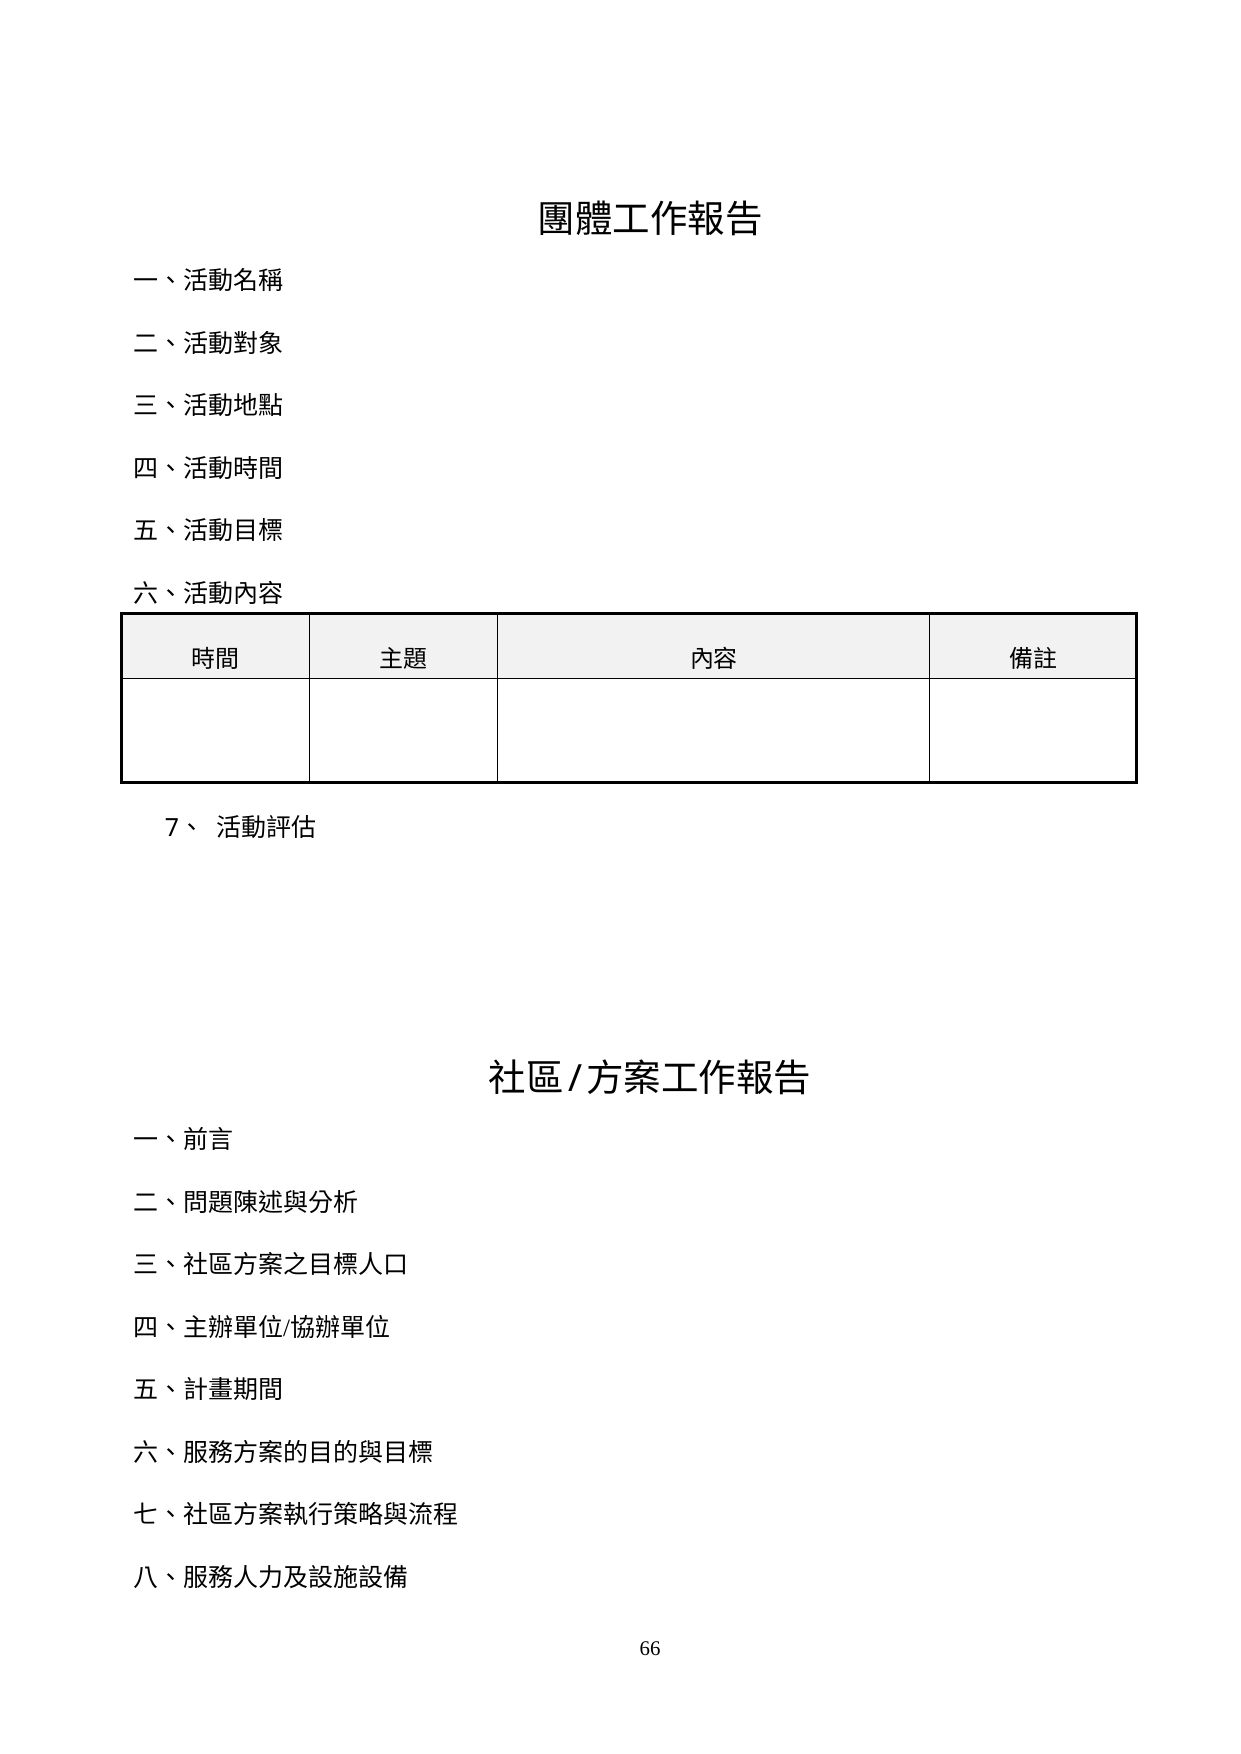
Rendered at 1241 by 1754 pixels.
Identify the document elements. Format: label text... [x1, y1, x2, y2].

text 五、計畫期間 [133, 1346, 1167, 1409]
text 社區/方案工作報告 [133, 1034, 1167, 1096]
list 活動評估 [164, 784, 1167, 846]
text 三、社區方案之目標人口 [133, 1221, 1167, 1284]
text 二、問題陳述與分析 [133, 1159, 1167, 1221]
text 七、社區方案執行策略與流程 [133, 1471, 1167, 1534]
table_cell [123, 679, 309, 781]
table_cell [498, 679, 929, 781]
text 四、活動時間 [133, 425, 1167, 487]
table_header 備註 [930, 615, 1135, 678]
table_header 主題 [310, 615, 497, 678]
table_header 內容 [498, 615, 929, 678]
text 一、活動名稱 [133, 237, 1167, 300]
text 團體工作報告 [133, 175, 1167, 237]
table_cell [930, 679, 1135, 781]
table_cell [310, 679, 497, 781]
text 三、活動地點 [133, 362, 1167, 425]
text 八、服務人力及設施設備 [133, 1534, 1167, 1596]
text 一、前言 [133, 1096, 1167, 1159]
text 五、活動目標 [133, 487, 1167, 550]
table_header 時間 [123, 615, 309, 678]
text 六、服務方案的目的與目標 [133, 1409, 1167, 1471]
text 四、主辦單位/協辦單位 [133, 1284, 1167, 1346]
text 二、活動對象 [133, 300, 1167, 362]
text 六、活動內容 [133, 550, 1167, 612]
